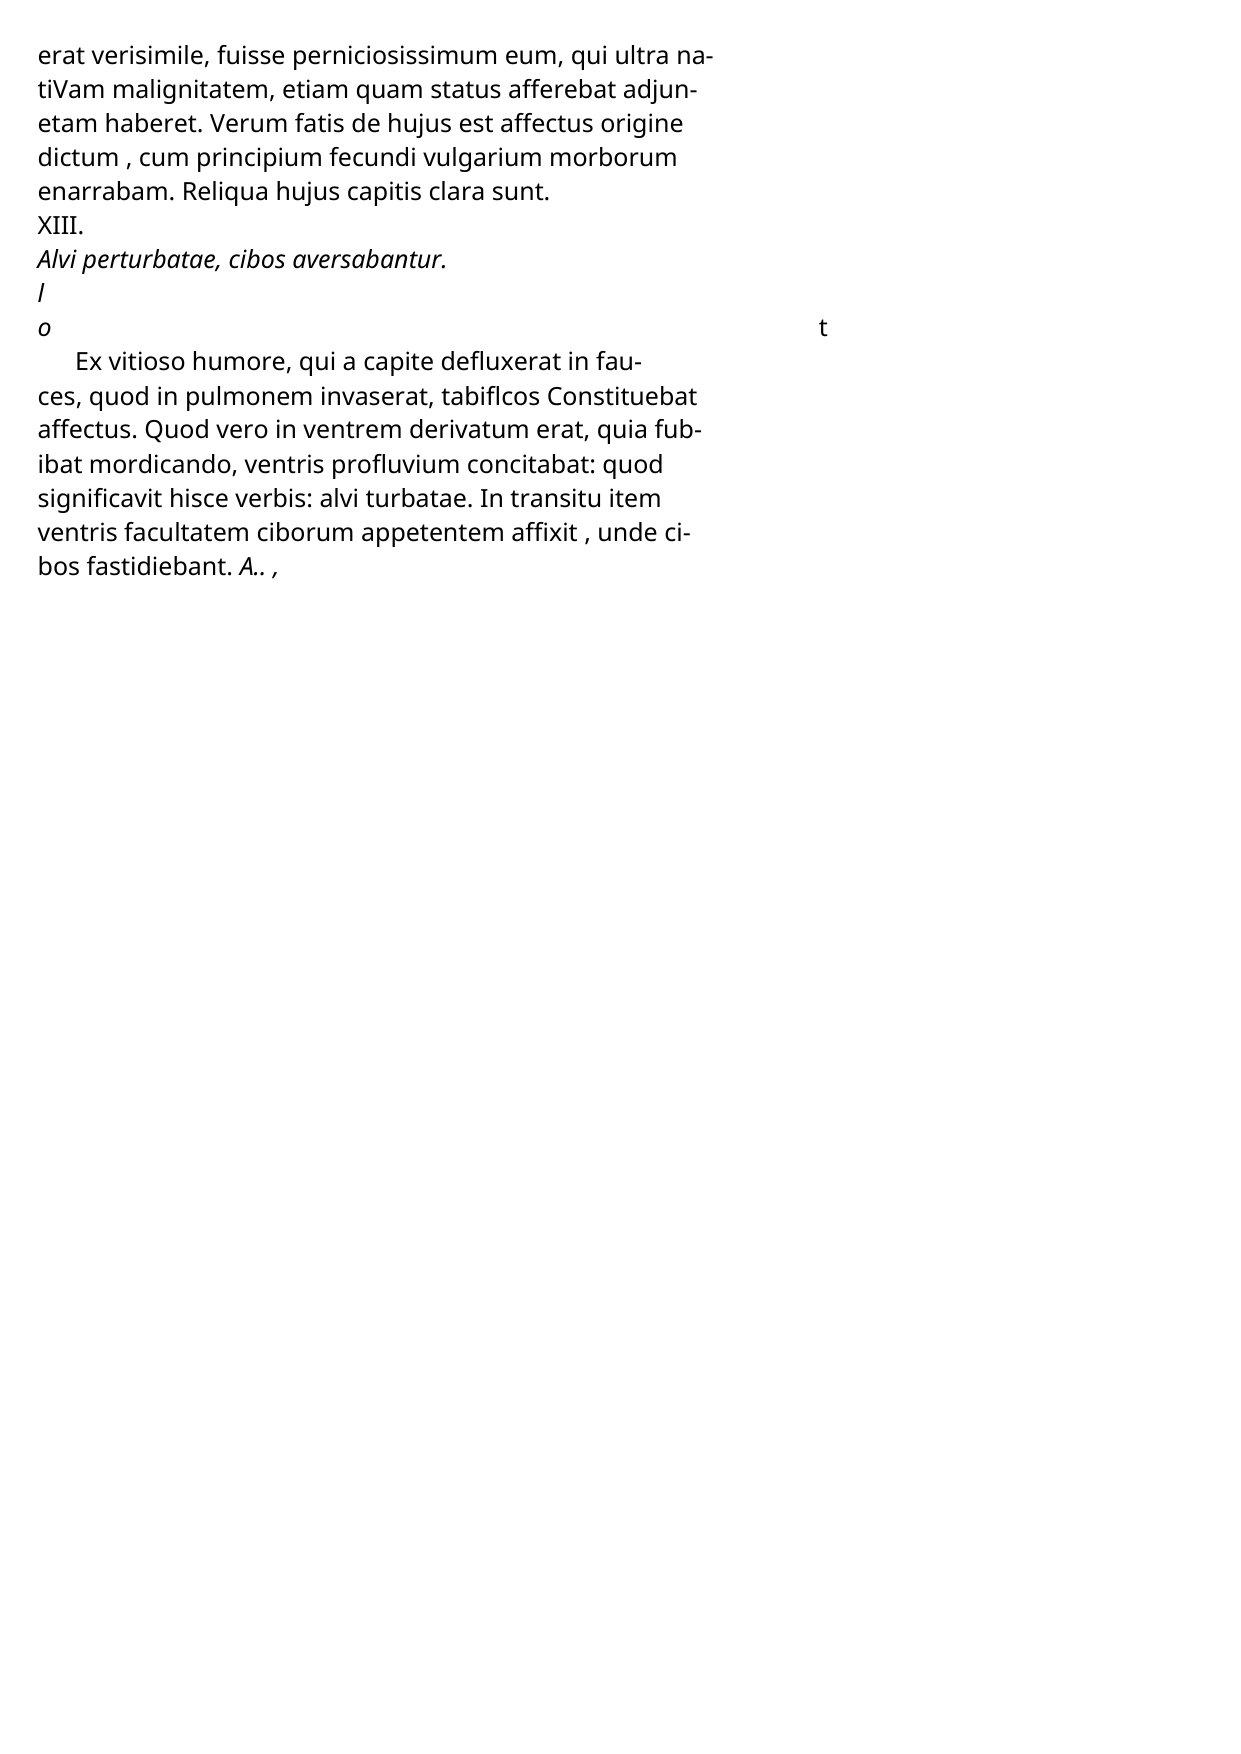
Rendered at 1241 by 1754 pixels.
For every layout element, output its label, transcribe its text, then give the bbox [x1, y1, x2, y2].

text erat verisimile, fuisse perniciosissimum eum, qui ultra na- tiVam malignitatem, etiam quam status afferebat adjun- etam haberet. Verum fatis de hujus est affectus origine dictum , cum principium fecundi vulgarium morborum enarrabam. Reliqua hujus capitis clara sunt. [37, 37, 1203, 208]
text Alvi perturbatae, cibos aversabantur. [37, 242, 1203, 276]
text l o t [37, 276, 1203, 344]
text XIII. [37, 208, 1203, 242]
text Ex vitioso humore, qui a capite defluxerat in fau- ces, quod in pulmonem invaserat, tabiflcos Constituebat affectus. Quod vero in ventrem derivatum erat, quia fub- ibat mordicando, ventris profluvium concitabat: quod significavit hisce verbis: alvi turbatae. In transitu item ventris facultatem ciborum appetentem affixit , unde ci- bos fastidiebant. A.. , [37, 344, 1203, 582]
